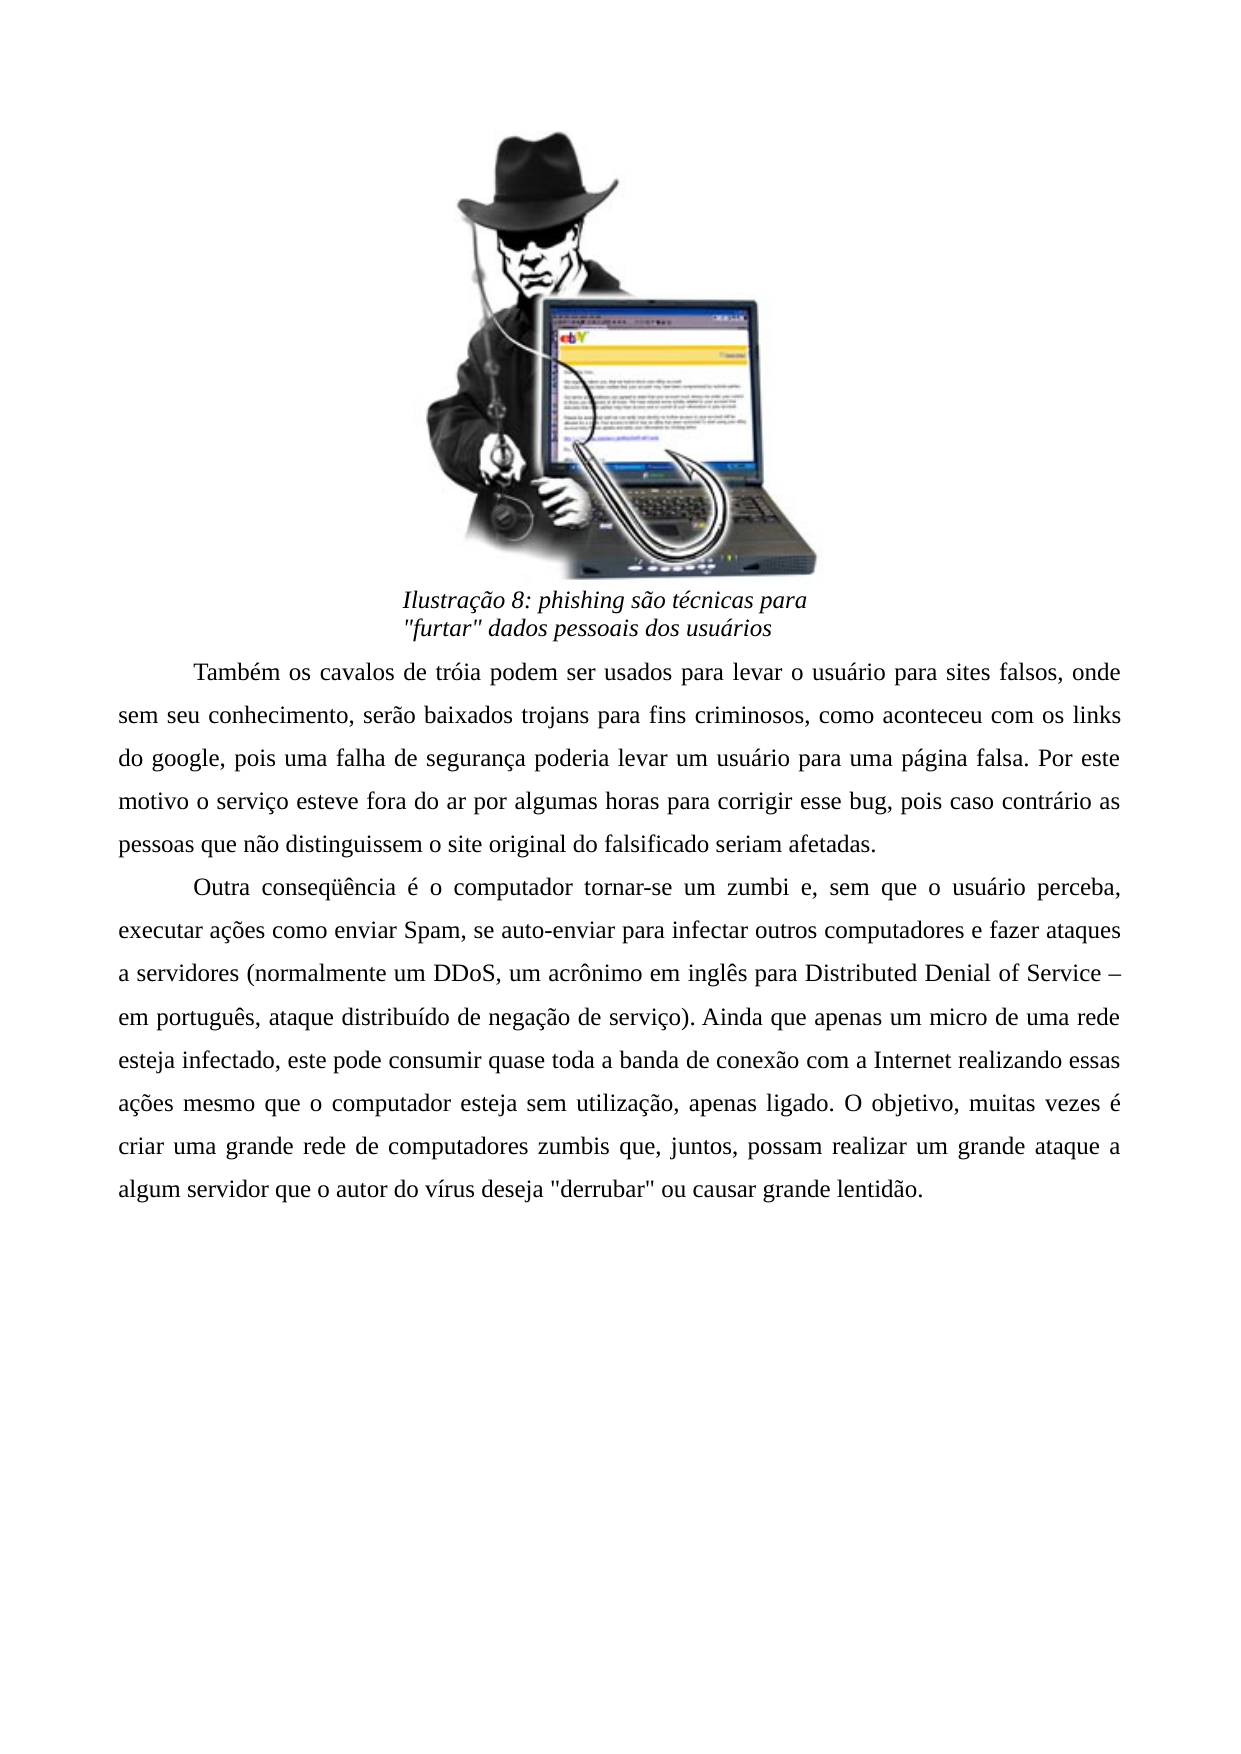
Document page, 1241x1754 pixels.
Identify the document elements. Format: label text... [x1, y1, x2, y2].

text Também os cavalos de tróia podem ser usados para levar o usuário para sites falsos, onde sem seu conhecimento, serão baixados trojans para fins criminosos, como aconteceu com os links do google, pois uma falha de segurança poderia levar um usuário para uma página falsa. Por este motivo o serviço esteve fora do ar por algumas horas para corrigir esse bug, pois caso contrário as pessoas que não distinguissem o site original do falsificado seriam afetadas. [118, 118, 1122, 858]
picture [402, 130, 838, 585]
text Ilustração 8: phishing são técnicas para "furtar" dados pessoais dos usuários [402, 585, 838, 642]
text Outra conseqüência é o computador tornar-se um zumbi e, sem que o usuário perceba, executar ações como enviar Spam, se auto-enviar para infectar outros computadores e fazer ataques a servidores (normalmente um DDoS, um acrônimo em inglês para Distributed Denial of Service – em português, ataque distribuído de negação de serviço). Ainda que apenas um micro de uma rede esteja infectado, este pode consumir quase toda a banda de conexão com a Internet realizando essas ações mesmo que o computador esteja sem utilização, apenas ligado. O objetivo, muitas vezes é criar uma grande rede de computadores zumbis que, juntos, possam realizar um grande ataque a algum servidor que o autor do vírus deseja "derrubar" ou causar grande lentidão. [118, 872, 1122, 1203]
